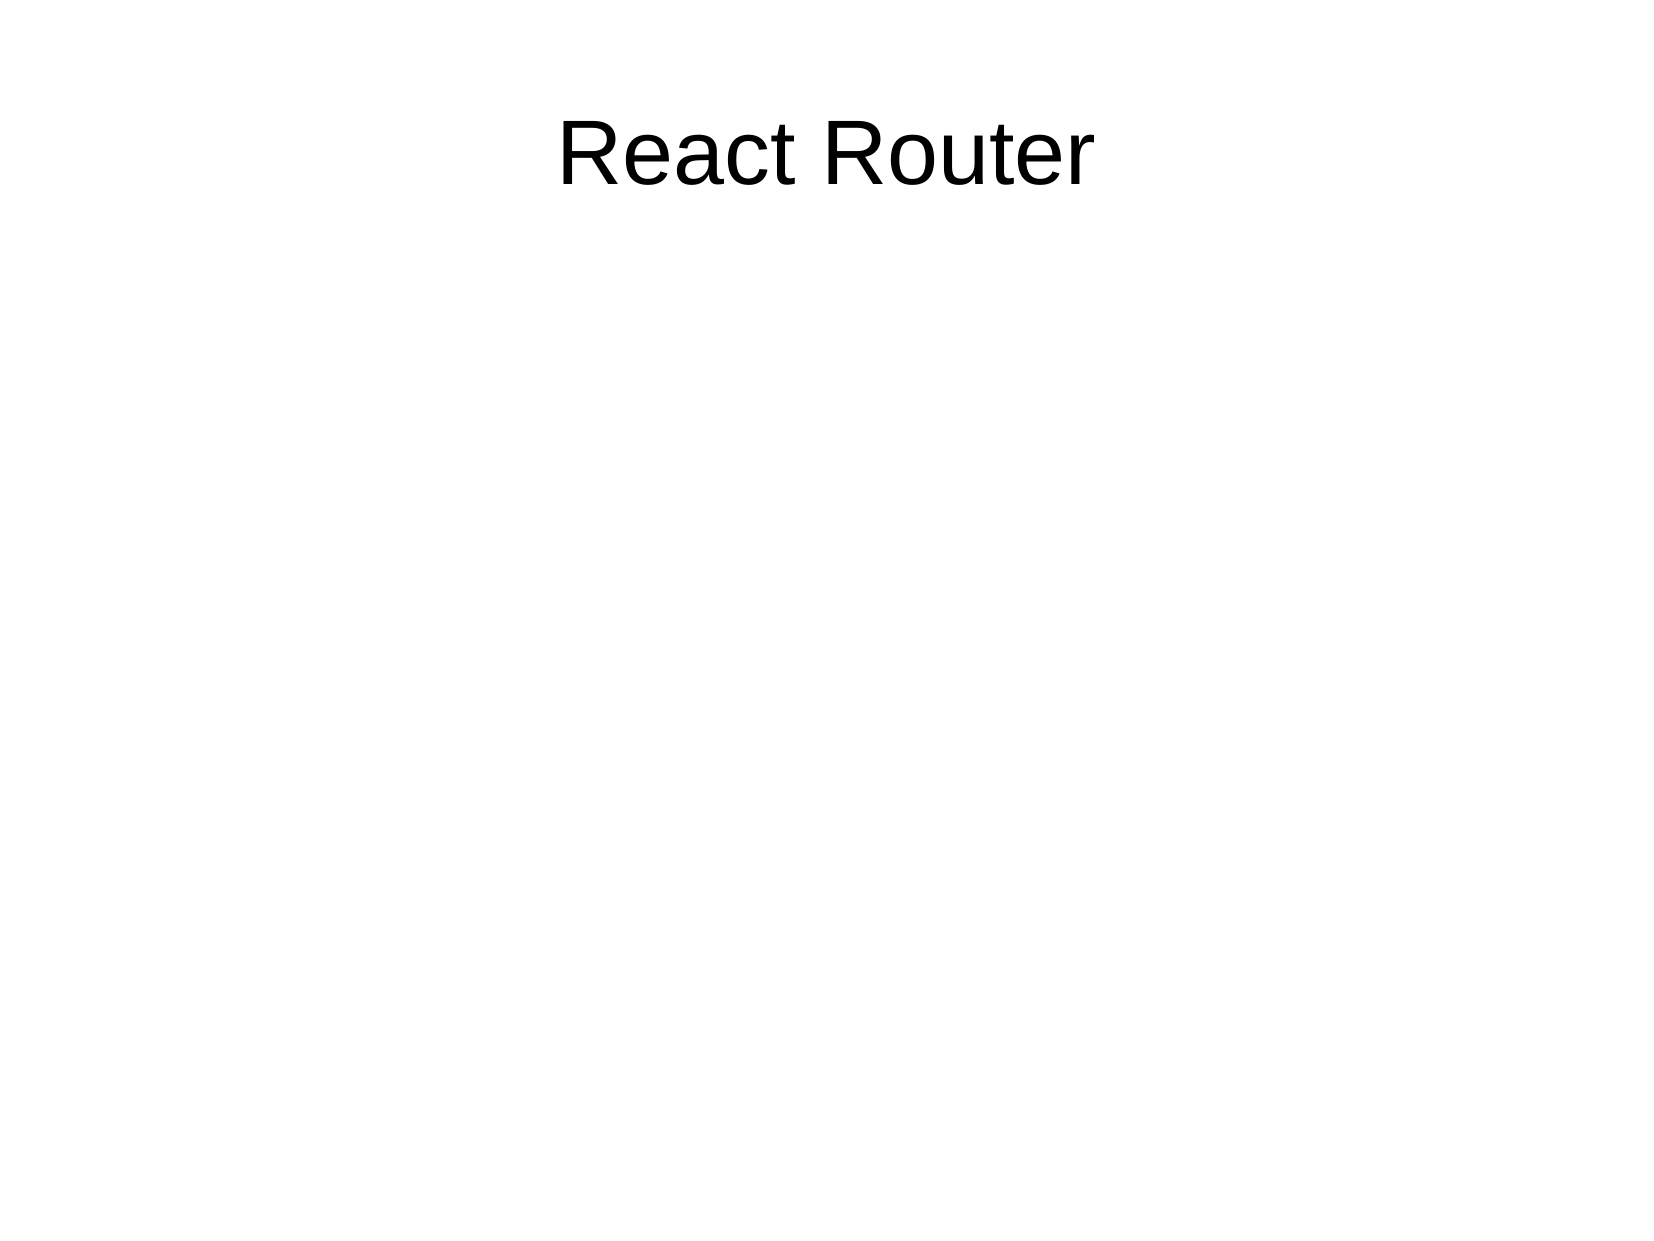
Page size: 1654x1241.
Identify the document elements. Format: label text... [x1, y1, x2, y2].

title React Router [82, 49, 1571, 257]
